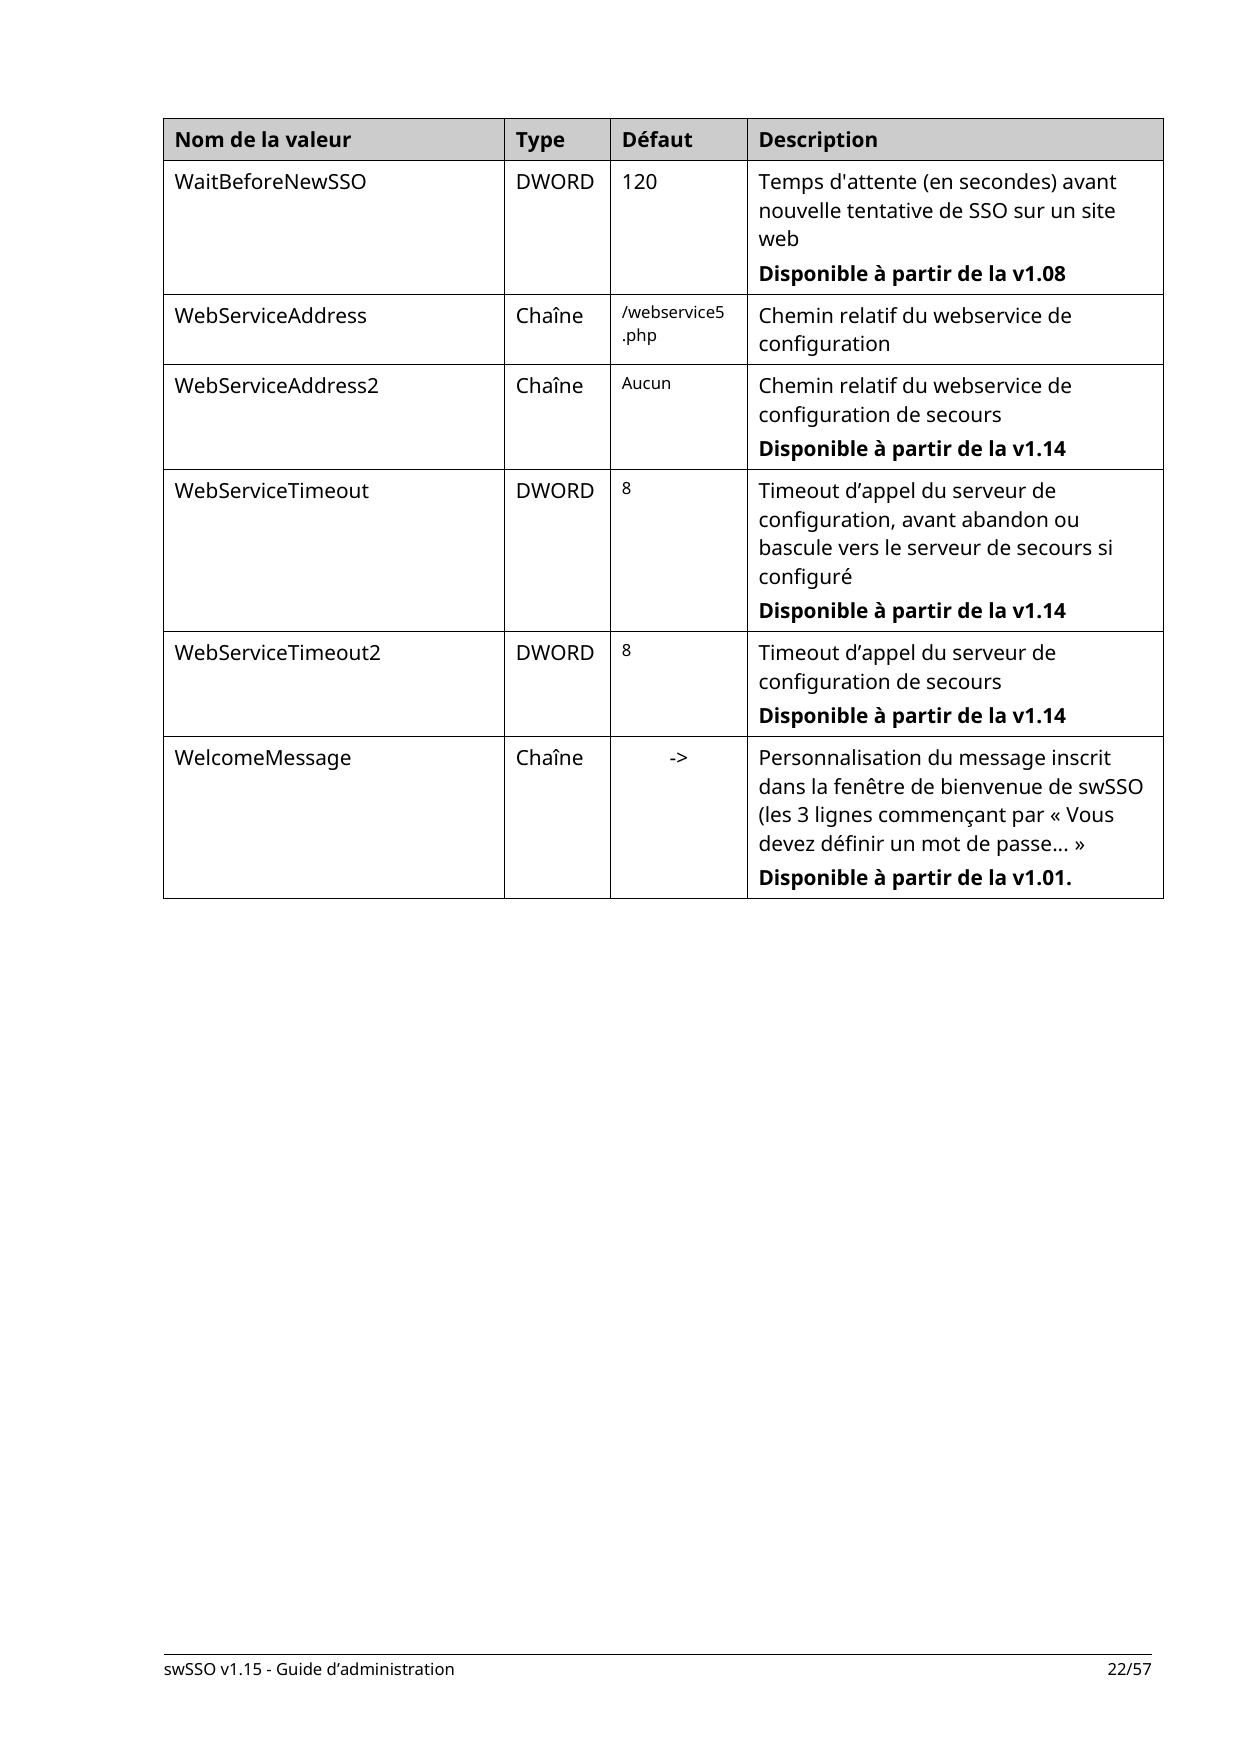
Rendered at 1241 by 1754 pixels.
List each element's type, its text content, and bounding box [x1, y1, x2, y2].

table_cell DWORD [505, 632, 610, 736]
table_header Défaut [611, 119, 747, 160]
table_cell WebServiceAddress2 [164, 365, 504, 469]
table_header Nom de la valeur [164, 119, 504, 160]
table_cell WebServiceAddress [164, 295, 504, 364]
table_cell Chemin relatif du webservice de configuration de secours Disponible à partir de la v1.14 [748, 365, 1163, 469]
table_cell WaitBeforeNewSSO [164, 161, 504, 294]
table_cell 8 [611, 470, 747, 631]
table_cell DWORD [505, 161, 610, 294]
table_header Type [505, 119, 610, 160]
table_cell 120 [611, 161, 747, 294]
table_cell Timeout d’appel du serveur de configuration de secours Disponible à partir de la v1.14 [748, 632, 1163, 736]
table_cell WelcomeMessage [164, 737, 504, 898]
table_cell Aucun [611, 365, 747, 469]
table_cell -> [611, 737, 747, 898]
table_cell DWORD [505, 470, 610, 631]
table_cell Chaîne [505, 295, 610, 364]
table_cell WebServiceTimeout2 [164, 632, 504, 736]
table_cell Temps d'attente (en secondes) avant nouvelle tentative de SSO sur un site web Disponible à partir de la v1.08 [748, 161, 1163, 294]
table_cell Timeout d’appel du serveur de configuration, avant abandon ou bascule vers le serveur de secours si configuré Disponible à partir de la v1.14 [748, 470, 1163, 631]
table_cell /webservice5 .php [611, 295, 747, 364]
table_cell 8 [611, 632, 747, 736]
table_cell Chaîne [505, 737, 610, 898]
table_header Description [748, 119, 1163, 160]
table_cell Chemin relatif du webservice de configuration [748, 295, 1163, 364]
table_cell Chaîne [505, 365, 610, 469]
table_cell WebServiceTimeout [164, 470, 504, 631]
table_cell Personnalisation du message inscrit dans la fenêtre de bienvenue de swSSO (les 3 lignes commençant par « Vous devez définir un mot de passe... » Disponible à partir de la v1.01. [748, 737, 1163, 898]
